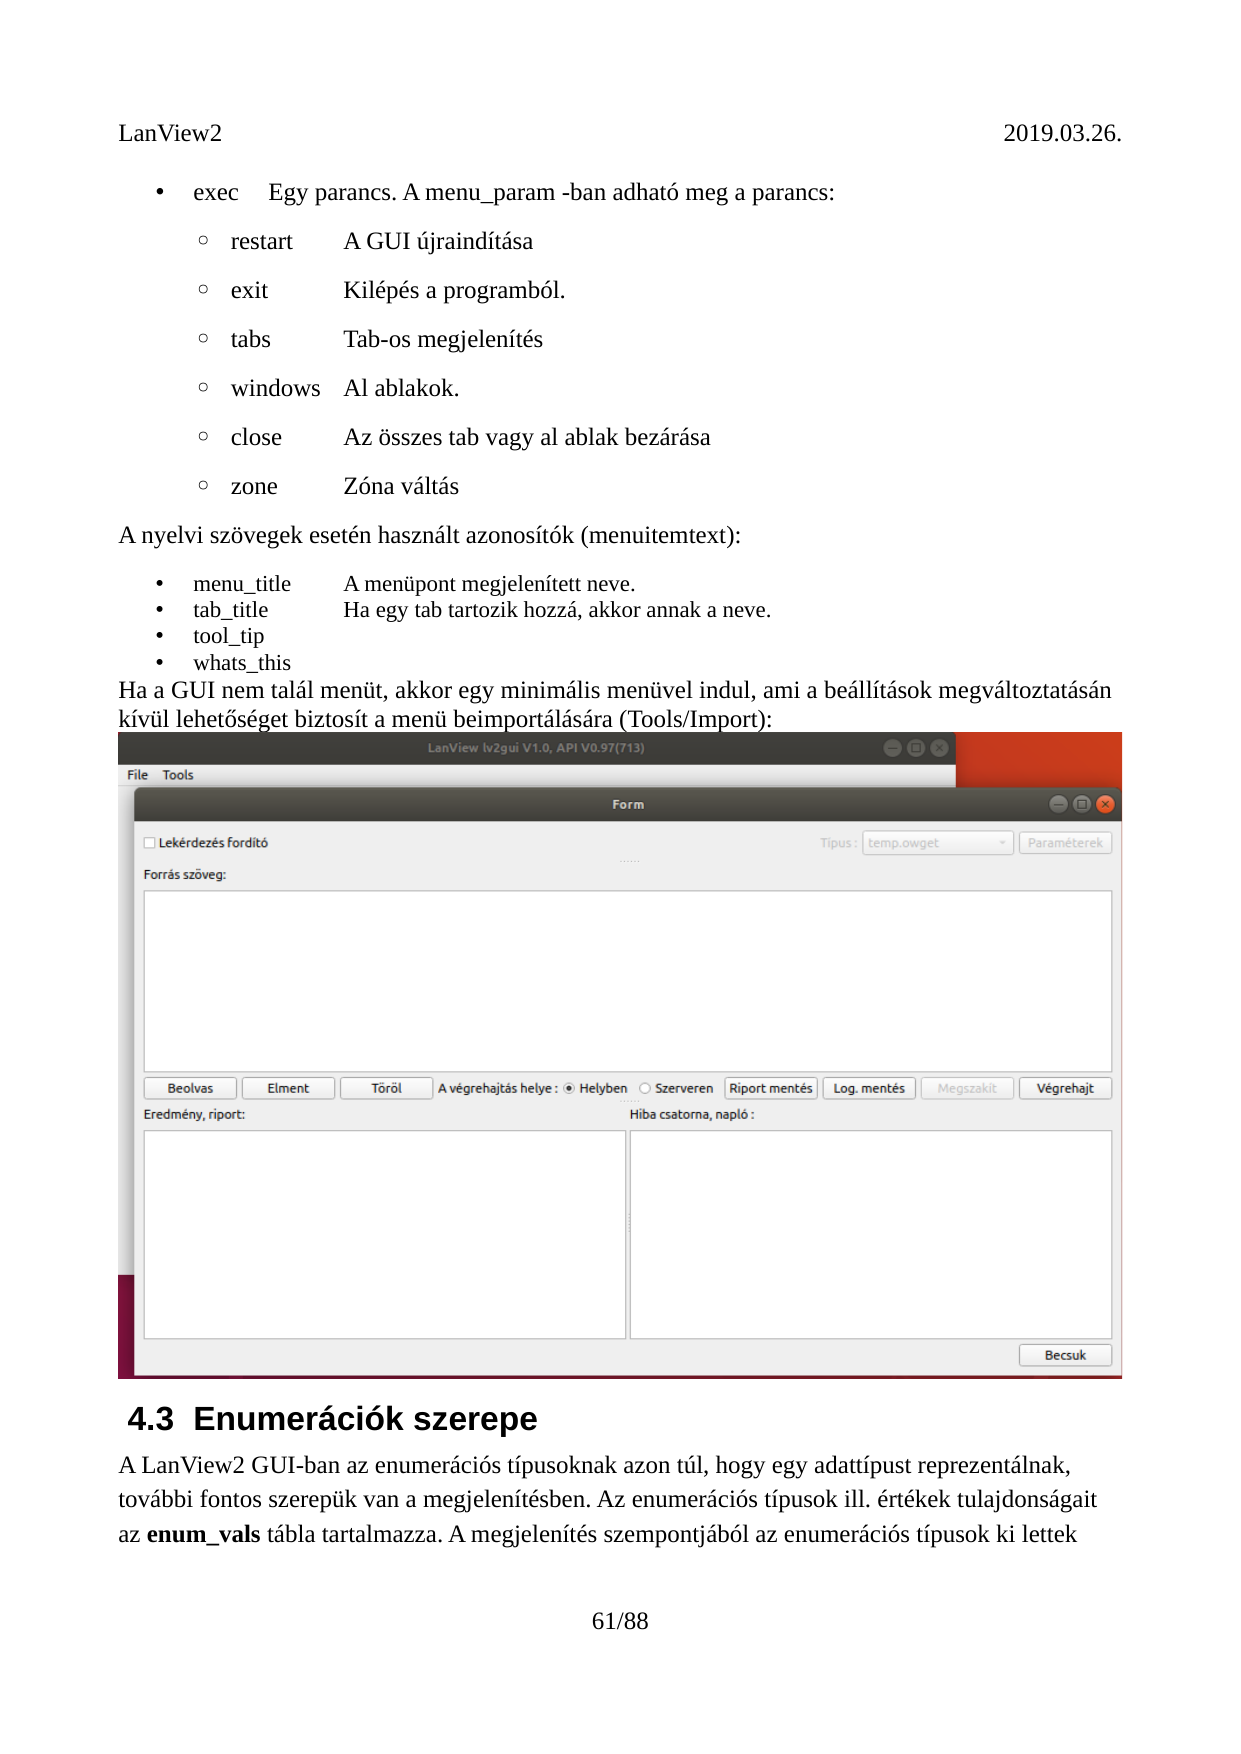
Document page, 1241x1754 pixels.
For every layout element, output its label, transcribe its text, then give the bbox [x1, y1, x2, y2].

picture [118, 732, 1123, 1379]
list exit Kilépés a programból. [193, 275, 1122, 304]
list exec Egy parancs. A menu_param -ban adható meg a parancs: [156, 177, 1122, 206]
list close Az összes tab vagy al ablak bezárása [193, 422, 1122, 451]
subtitle Enumerációk szerepe [118, 1399, 1122, 1438]
text Ha a GUI nem talál menüt, akkor egy minimális menüvel indul, ami a beállítások megváltoztatásán kívül lehetőséget biztosít a menü beimportálására (Tools/Import): [118, 675, 1122, 732]
list menu_title A menüpont megjelenített neve. [156, 569, 1122, 596]
list tabs Tab-os megjelenítés [193, 324, 1122, 353]
list tab_title Ha egy tab tartozik hozzá, akkor annak a neve. [156, 596, 1122, 622]
text A LanView2 GUI-ban az enumerációs típusoknak azon túl, hogy egy adattípust reprezentálnak, további fontos szerepük van a megjelenítésben. Az enumerációs típusok ill. értékek tulajdonságait az enum_vals tábla tartalmazza. A megjelenítés szempontjából az enumerációs típusok ki lettek [118, 1450, 1122, 1548]
text A nyelvi szövegek esetén használt azonosítók (menuitemtext): [118, 521, 1122, 549]
list whats_this [156, 649, 1122, 675]
list tool_tip [156, 622, 1122, 649]
list zone Zóna váltás [193, 471, 1122, 500]
list restart A GUI újraindítása [193, 226, 1122, 255]
list windows Al ablakok. [193, 373, 1122, 402]
